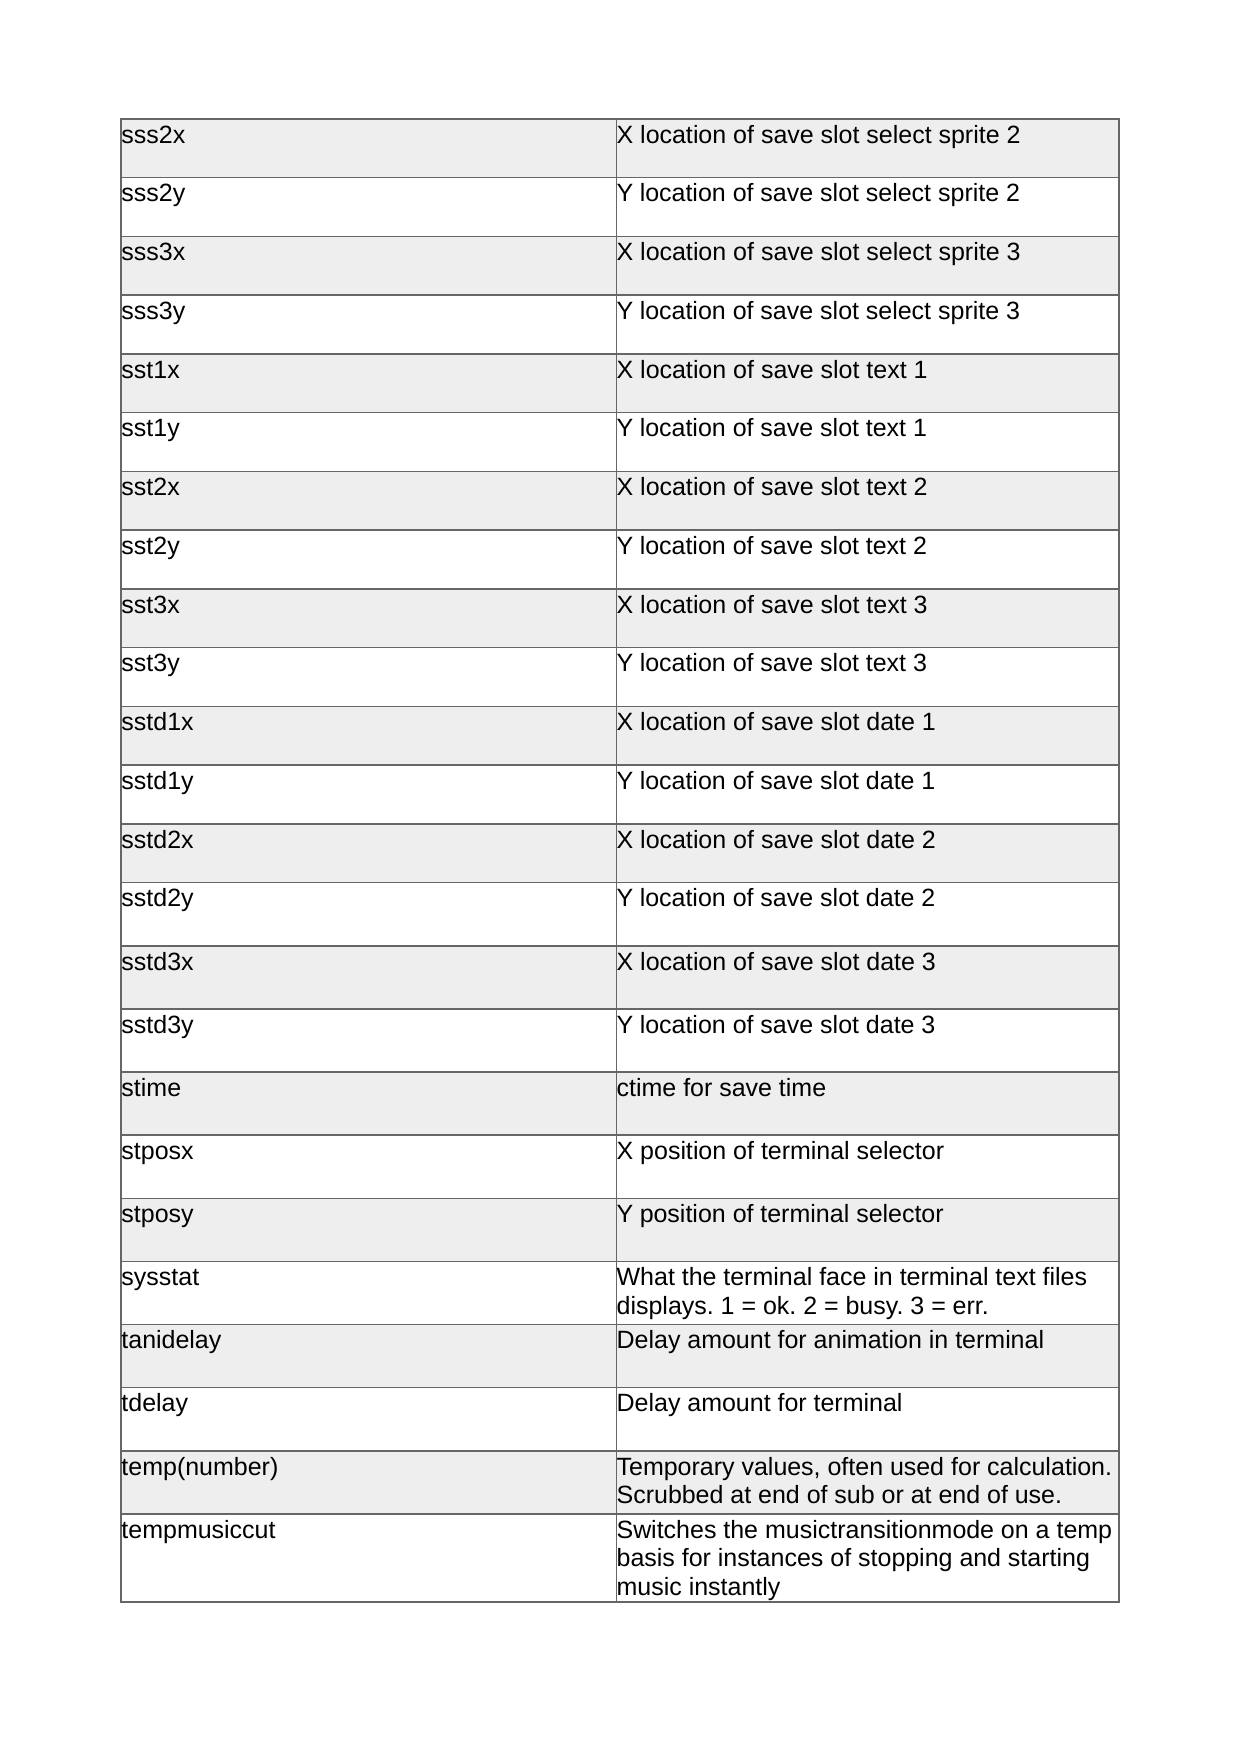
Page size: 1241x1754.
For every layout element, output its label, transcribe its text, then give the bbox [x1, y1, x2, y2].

table_cell Y location of save slot date 3 [617, 1010, 1118, 1071]
table_cell X location of save slot date 2 [617, 825, 1118, 882]
table_cell X location of save slot select sprite 2 [617, 120, 1118, 177]
table_cell sss2y [122, 178, 616, 236]
table_cell tempmusiccut [122, 1515, 616, 1601]
table_cell sst2y [122, 531, 616, 588]
table_cell Y location of save slot text 2 [617, 531, 1118, 588]
table_cell sss3x [122, 237, 616, 294]
table_cell tdelay [122, 1388, 616, 1450]
table_cell sst3x [122, 590, 616, 647]
table_cell sss3y [122, 296, 616, 353]
table_cell X location of save slot date 1 [617, 707, 1118, 764]
table_cell Y location of save slot select sprite 2 [617, 178, 1118, 236]
table_cell Y location of save slot date 2 [617, 883, 1118, 945]
table_cell temp(number) [122, 1452, 616, 1513]
table_cell sss2x [122, 120, 616, 177]
table_cell X location of save slot text 2 [617, 472, 1118, 529]
table_cell X location of save slot select sprite 3 [617, 237, 1118, 294]
table_cell Temporary values, often used for calculation. Scrubbed at end of sub or at end of use. [617, 1452, 1118, 1513]
table_cell Y location of save slot text 3 [617, 648, 1118, 706]
table_cell sstd2y [122, 883, 616, 945]
table_cell X location of save slot text 3 [617, 590, 1118, 647]
table_cell sstd1y [122, 766, 616, 823]
table_cell What the terminal face in terminal text files displays. 1 = ok. 2 = busy. 3 = err. [617, 1262, 1118, 1324]
table_cell sstd3y [122, 1010, 616, 1071]
table_cell Y position of terminal selector [617, 1199, 1118, 1261]
table_cell Delay amount for animation in terminal [617, 1325, 1118, 1387]
table_cell sst1x [122, 355, 616, 412]
table_cell Y location of save slot text 1 [617, 413, 1118, 471]
table_cell sstd2x [122, 825, 616, 882]
table_cell Switches the musictransitionmode on a temp basis for instances of stopping and starting music instantly [617, 1515, 1118, 1601]
table_cell Delay amount for terminal [617, 1388, 1118, 1450]
table_cell sstd1x [122, 707, 616, 764]
table_cell stposx [122, 1136, 616, 1197]
table_cell X position of terminal selector [617, 1136, 1118, 1197]
table_cell sstd3x [122, 947, 616, 1008]
table_cell Y location of save slot select sprite 3 [617, 296, 1118, 353]
table_cell stime [122, 1073, 616, 1134]
table_cell sst2x [122, 472, 616, 529]
table_cell sst1y [122, 413, 616, 471]
table_cell X location of save slot date 3 [617, 947, 1118, 1008]
table_cell stposy [122, 1199, 616, 1261]
table_cell sst3y [122, 648, 616, 706]
table_cell sysstat [122, 1262, 616, 1324]
table_cell X location of save slot text 1 [617, 355, 1118, 412]
table_cell tanidelay [122, 1325, 616, 1387]
table_cell Y location of save slot date 1 [617, 766, 1118, 823]
table_cell ctime for save time [617, 1073, 1118, 1134]
